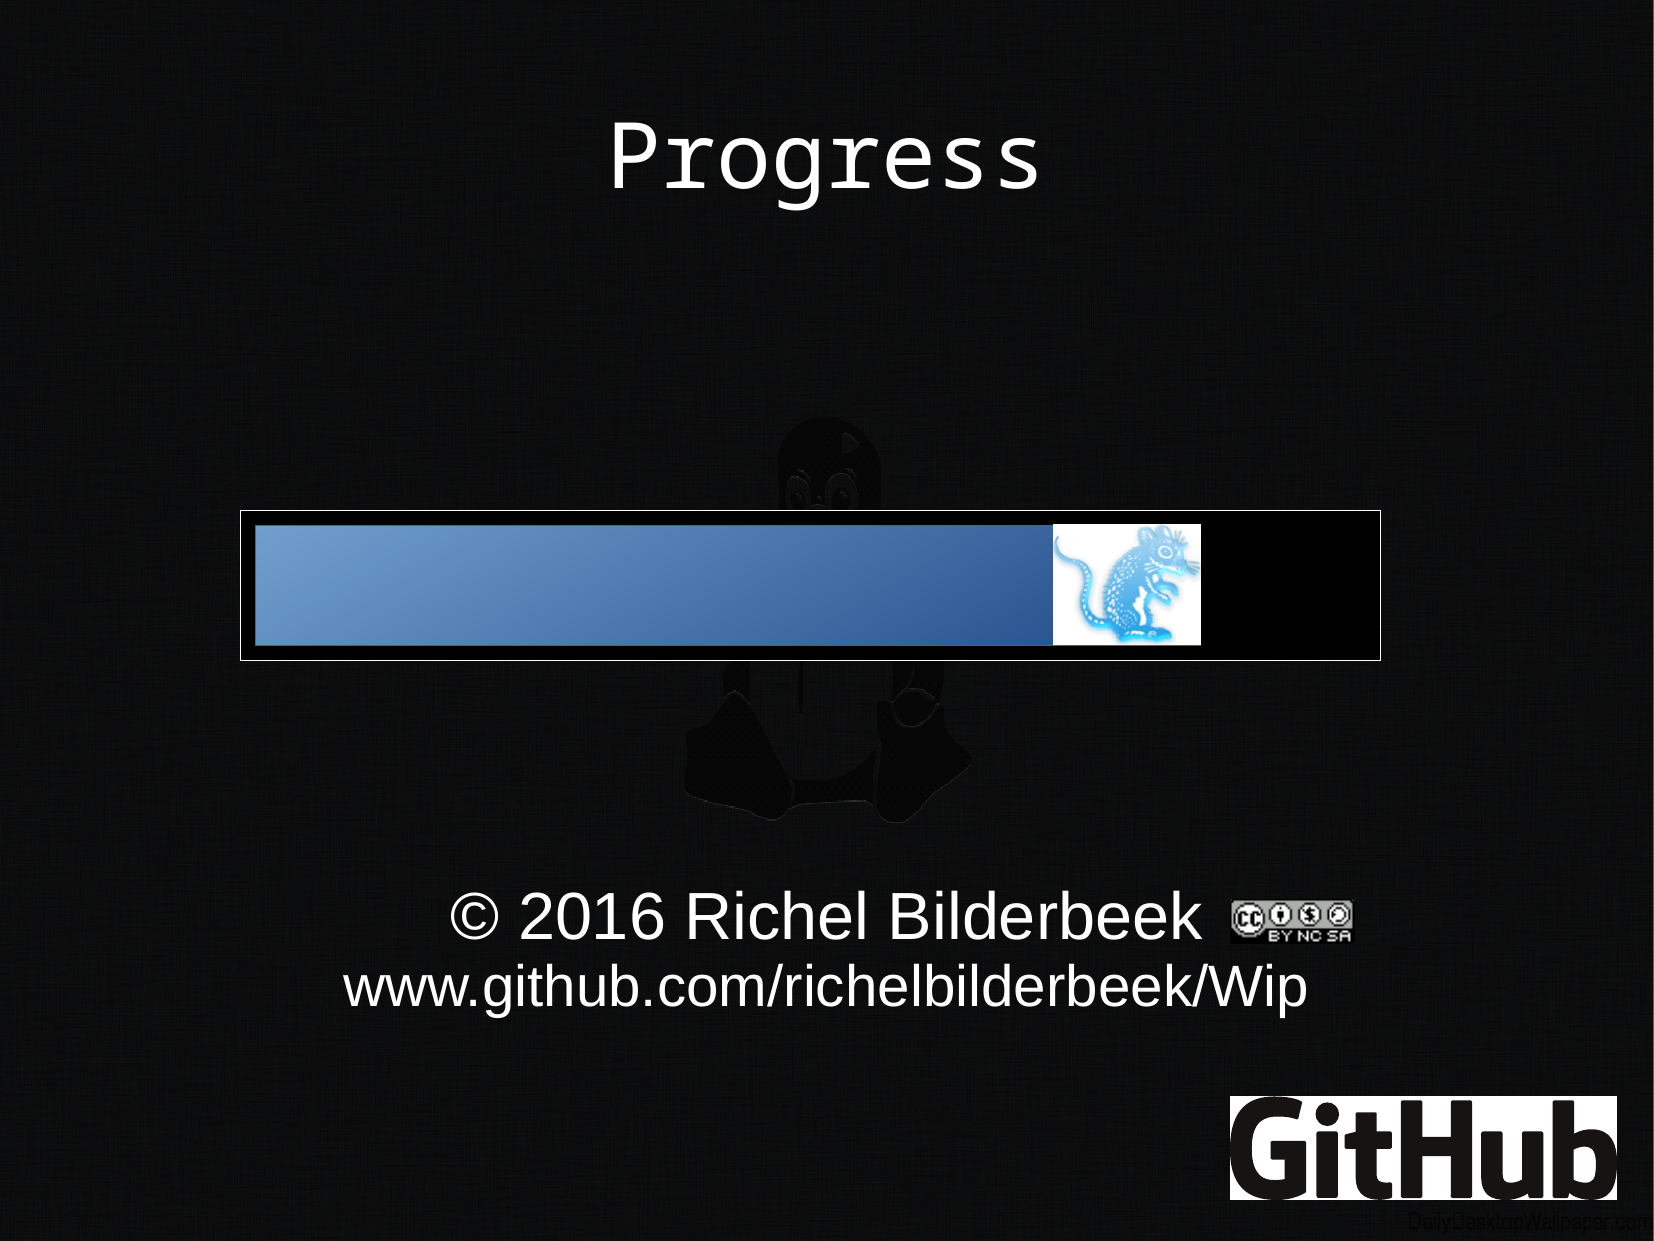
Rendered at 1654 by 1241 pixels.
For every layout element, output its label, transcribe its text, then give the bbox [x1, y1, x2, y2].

picture [0, 0, 1654, 1241]
text_box [240, 510, 1381, 661]
title Progress [82, 49, 1571, 257]
subtitle © 2016 Richel Bilderbeek www.github.com/richelbilderbeek/Wip [82, 280, 1571, 1019]
